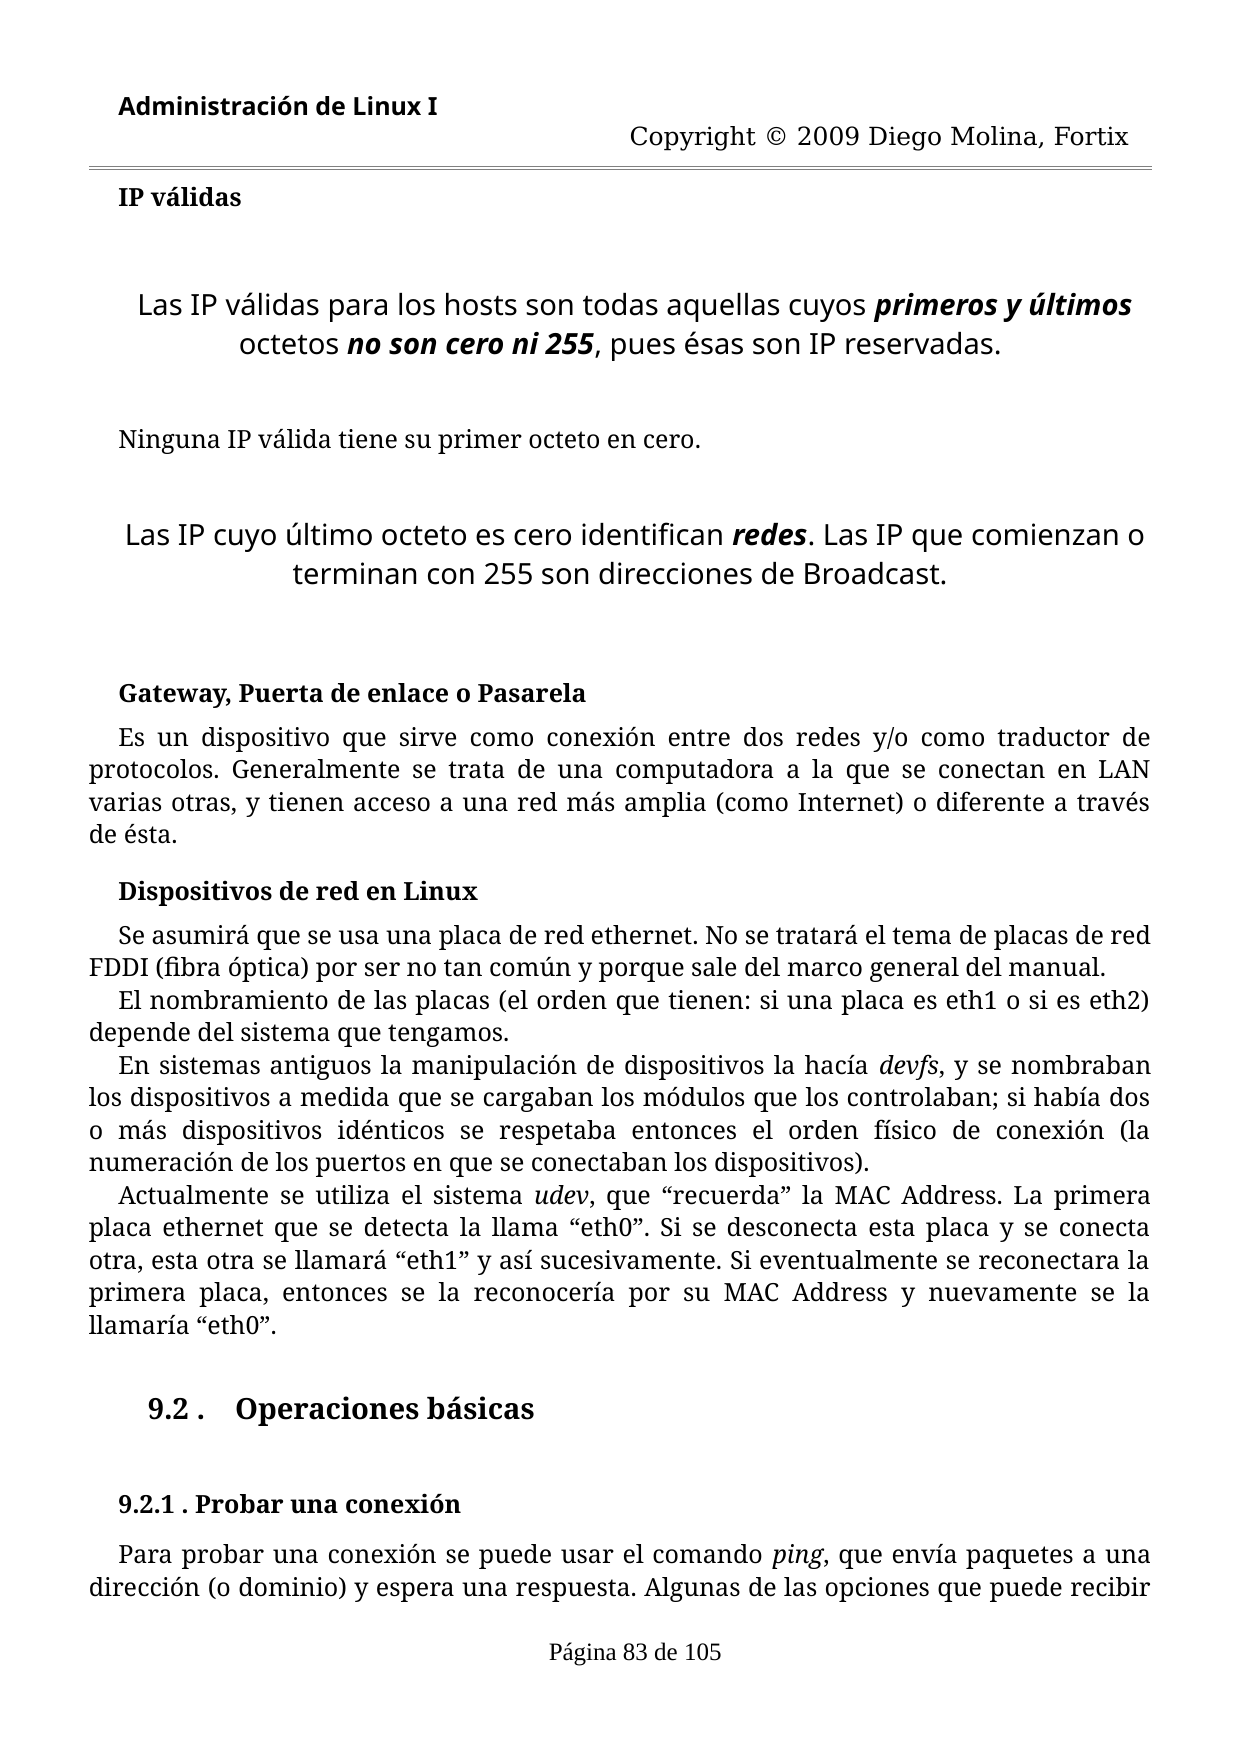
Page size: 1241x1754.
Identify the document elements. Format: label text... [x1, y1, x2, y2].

text Las IP válidas para los hosts son todas aquellas cuyos primeros y últimos octetos no son cero ni 255, pues ésas son IP reservadas. [88, 284, 1152, 363]
subtitle Operaciones básicas [88, 1388, 1152, 1428]
text Es un dispositivo que sirve como conexión entre dos redes y/o como traductor de protocolos. Generalmente se trata de una computadora a la que se conectan en LAN varias otras, y tienen acceso a una red más amplia (como Internet) o diferente a través de ésta. [88, 720, 1152, 850]
text Para probar una conexión se puede usar el comando ping, que envía paquetes a una dirección (o dominio) y espera una respuesta. Algunas de las opciones que puede recibir [88, 1538, 1152, 1603]
text Se asumirá que se usa una placa de red ethernet. No se tratará el tema de placas de red FDDI (fibra óptica) por ser no tan común y porque sale del marco general del manual. [88, 918, 1152, 983]
text Las IP cuyo último octeto es cero identifican redes. Las IP que comienzan o terminan con 255 son direcciones de Broadcast. [88, 514, 1152, 593]
text Dispositivos de red en Linux [88, 874, 1152, 906]
text El nombramiento de las placas (el orden que tienen: si una placa es eth1 o si es eth2) depende del sistema que tengamos. [88, 983, 1152, 1048]
text En sistemas antiguos la manipulación de dispositivos la hacía devfs, y se nombraban los dispositivos a medida que se cargaban los módulos que los controlaban; si había dos o más dispositivos idénticos se respetaba entonces el orden físico de conexión (la numeración de los puertos en que se conectaban los dispositivos). [88, 1048, 1152, 1178]
text Actualmente se utiliza el sistema udev, que “recuerda” la MAC Address. La primera placa ethernet que se detecta la llama “eth0”. Si se desconecta esta placa y se conecta otra, esta otra se llamará “eth1” y así sucesivamente. Si eventualmente se reconectara la primera placa, entonces se la reconocería por su MAC Address y nuevamente se la llamaría “eth0”. [88, 1178, 1152, 1341]
text Gateway, Puerta de enlace o Pasarela [88, 676, 1152, 708]
text Ninguna IP válida tiene su primer octeto en cero. [88, 422, 1152, 455]
text IP válidas [88, 181, 1152, 213]
subtitle Probar una conexión [88, 1487, 1152, 1521]
